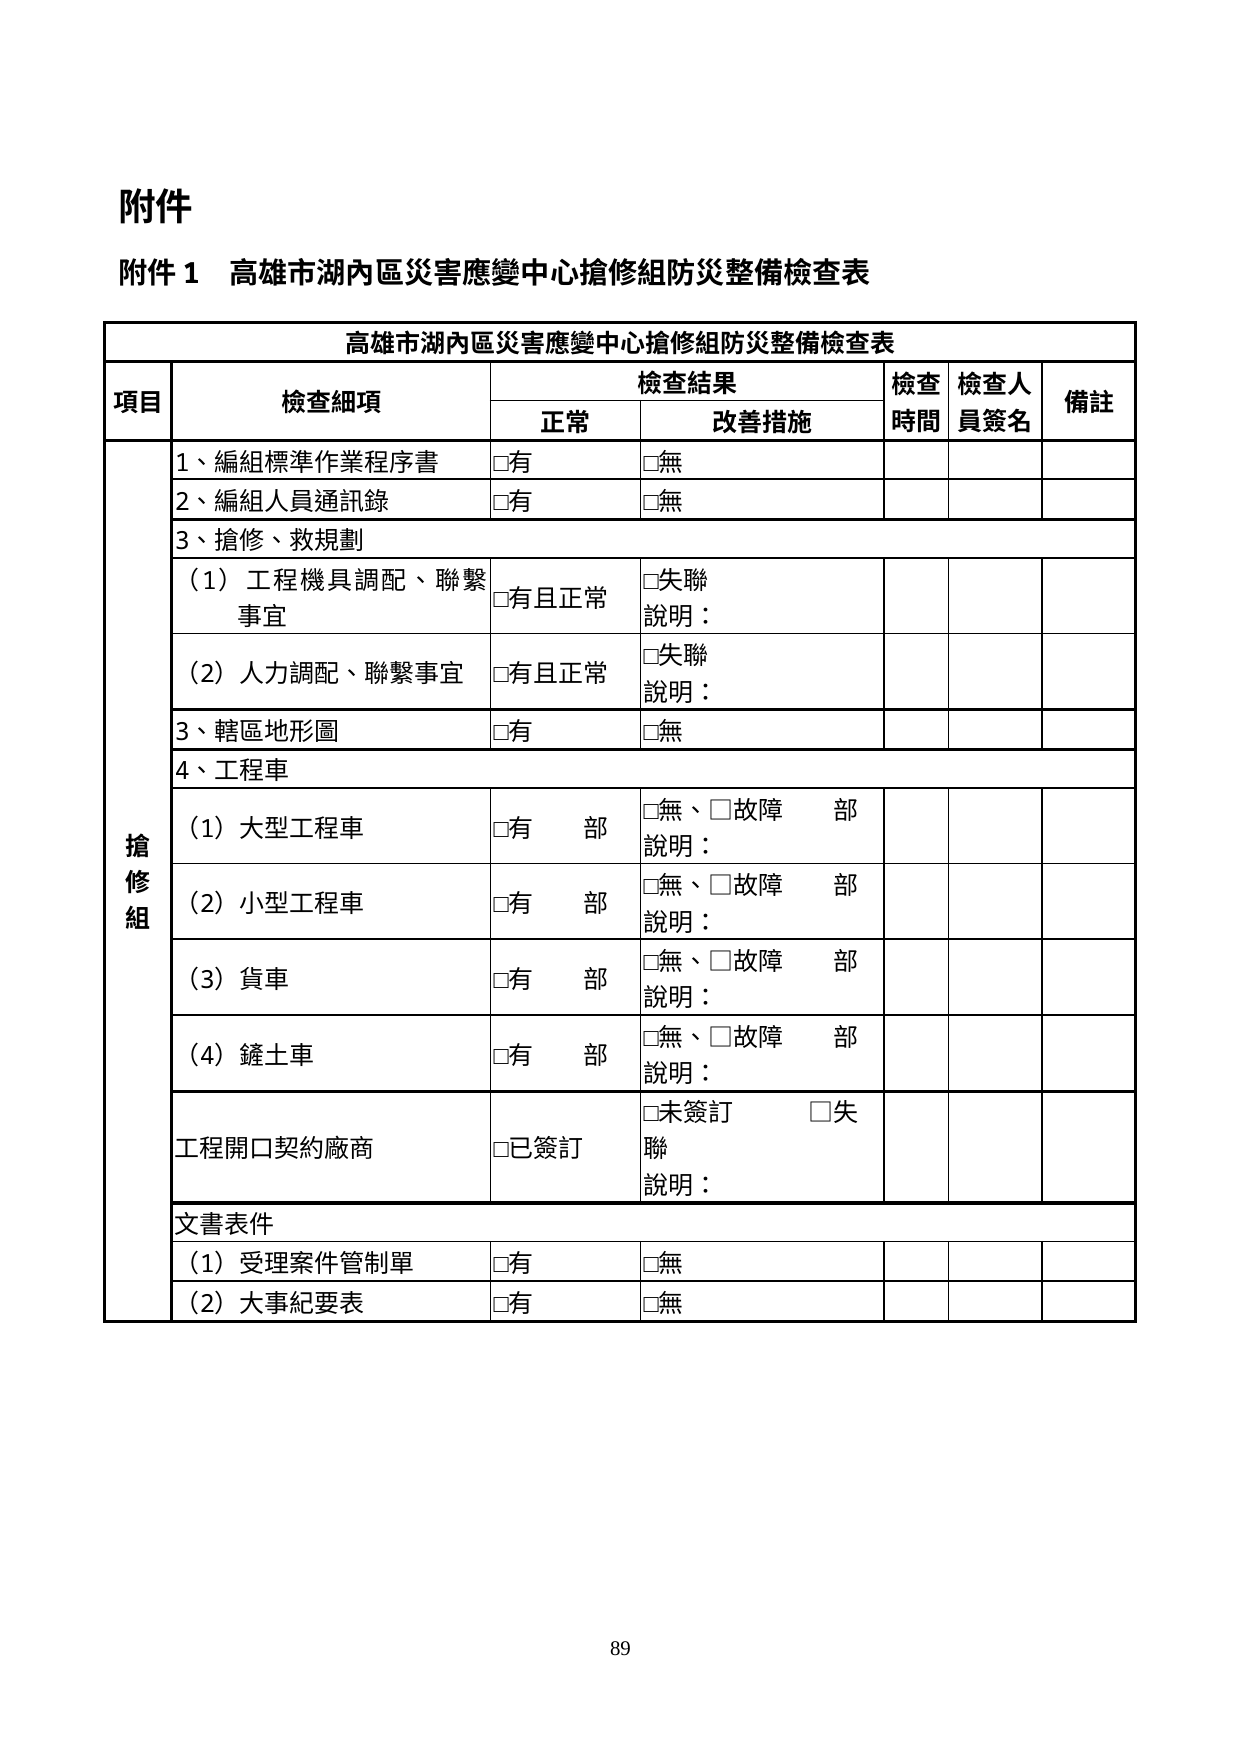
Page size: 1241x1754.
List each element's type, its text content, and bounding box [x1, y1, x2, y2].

table_cell [949, 1282, 1041, 1319]
table_cell □失聯 說明： [641, 559, 883, 633]
table_cell 檢查人員簽名 [949, 363, 1041, 439]
table_cell 1、編組標準作業程序書 [173, 442, 490, 478]
table_cell （2）大事紀要表 [173, 1282, 490, 1319]
table_cell □無 [641, 442, 883, 478]
table_cell 搶 修 組 [106, 442, 170, 1319]
table_cell [885, 1282, 948, 1319]
table_cell [885, 634, 948, 708]
table_cell □無 [641, 1242, 883, 1280]
table_cell [885, 1093, 948, 1201]
table_cell （1）大型工程車 [173, 789, 490, 863]
table_cell [949, 711, 1041, 748]
table_cell [1043, 559, 1134, 633]
table_cell □有 部 [491, 940, 640, 1014]
table_cell [1043, 864, 1134, 938]
table_cell （3）貨車 [173, 940, 490, 1014]
table_cell 檢查結果 [491, 363, 883, 399]
table_cell □無、□故障 部 說明： [641, 1016, 883, 1089]
text 附件1 高雄市湖內區災害應變中心搶修組防災整備檢查表 [118, 249, 1122, 292]
table_cell [885, 864, 948, 938]
table_cell 3、轄區地形圖 [173, 711, 490, 748]
table_cell 檢查時間 [885, 363, 948, 439]
table_cell □有 [491, 1242, 640, 1280]
table_cell □無 [641, 1282, 883, 1319]
table_cell [1043, 789, 1134, 863]
table_cell [949, 864, 1041, 938]
table_cell [885, 442, 948, 478]
table_cell [949, 1093, 1041, 1201]
table_cell （2）人力調配、聯繫事宜 [173, 634, 490, 708]
table_cell [885, 559, 948, 633]
table_cell 項目 [106, 363, 170, 439]
table_cell [949, 480, 1041, 518]
table_cell □無、□故障 部 說明： [641, 940, 883, 1014]
table_cell □有且正常 [491, 559, 640, 633]
table_cell □有 部 [491, 789, 640, 863]
table_cell [1043, 634, 1134, 708]
table_cell [949, 442, 1041, 478]
table_cell 改善措施 [641, 401, 883, 439]
table_cell □失聯 說明： [641, 634, 883, 708]
table_cell （1）受理案件管制單 [173, 1242, 490, 1280]
table_cell （4）鏟土車 [173, 1016, 490, 1089]
table_cell [1043, 1093, 1134, 1201]
table_cell □無 [641, 711, 883, 748]
table_cell 工程開口契約廠商 [173, 1093, 490, 1201]
table_cell [1043, 1016, 1134, 1089]
table_cell 2、編組人員通訊錄 [173, 480, 490, 518]
table_cell □有 [491, 442, 640, 478]
table_cell [1043, 1282, 1134, 1319]
table_cell [885, 480, 948, 518]
table_cell [885, 789, 948, 863]
table_cell □有 [491, 711, 640, 748]
table_cell [949, 634, 1041, 708]
text 附件 [118, 177, 1122, 231]
table_cell （1）工程機具調配、聯繫事宜 [173, 559, 490, 633]
table_cell □有 部 [491, 864, 640, 938]
table_cell [1043, 711, 1134, 748]
table_cell [885, 940, 948, 1014]
table_cell □無、□故障 部 說明： [641, 789, 883, 863]
table_cell （2）小型工程車 [173, 864, 490, 938]
table_cell □有 部 [491, 1016, 640, 1089]
table_header 高雄市湖內區災害應變中心搶修組防災整備檢查表 [106, 324, 1134, 360]
table_cell [1043, 480, 1134, 518]
table_cell 檢查細項 [173, 363, 490, 439]
table_cell □有 [491, 480, 640, 518]
table_cell □有且正常 [491, 634, 640, 708]
table_cell [1043, 442, 1134, 478]
table_cell [949, 559, 1041, 633]
table_cell [1043, 1242, 1134, 1280]
table_cell □有 [491, 1282, 640, 1319]
table_cell [885, 1016, 948, 1089]
table_cell [949, 1242, 1041, 1280]
table_cell [949, 789, 1041, 863]
table_cell □未簽訂 □失聯 說明： [641, 1093, 883, 1201]
table_cell [1043, 940, 1134, 1014]
table_cell □無、□故障 部 說明： [641, 864, 883, 938]
table_cell 備註 [1043, 363, 1134, 439]
table_cell □已簽訂 [491, 1093, 640, 1201]
table_cell [885, 1242, 948, 1280]
table_cell [885, 711, 948, 748]
table_cell 文書表件 [173, 1205, 1134, 1241]
table_cell [949, 1016, 1041, 1089]
table_cell □無 [641, 480, 883, 518]
table_cell 3、搶修、救規劃 [173, 521, 1134, 557]
table_cell 正常 [491, 401, 640, 439]
table_cell 4、工程車 [173, 751, 1134, 787]
table_cell [949, 940, 1041, 1014]
